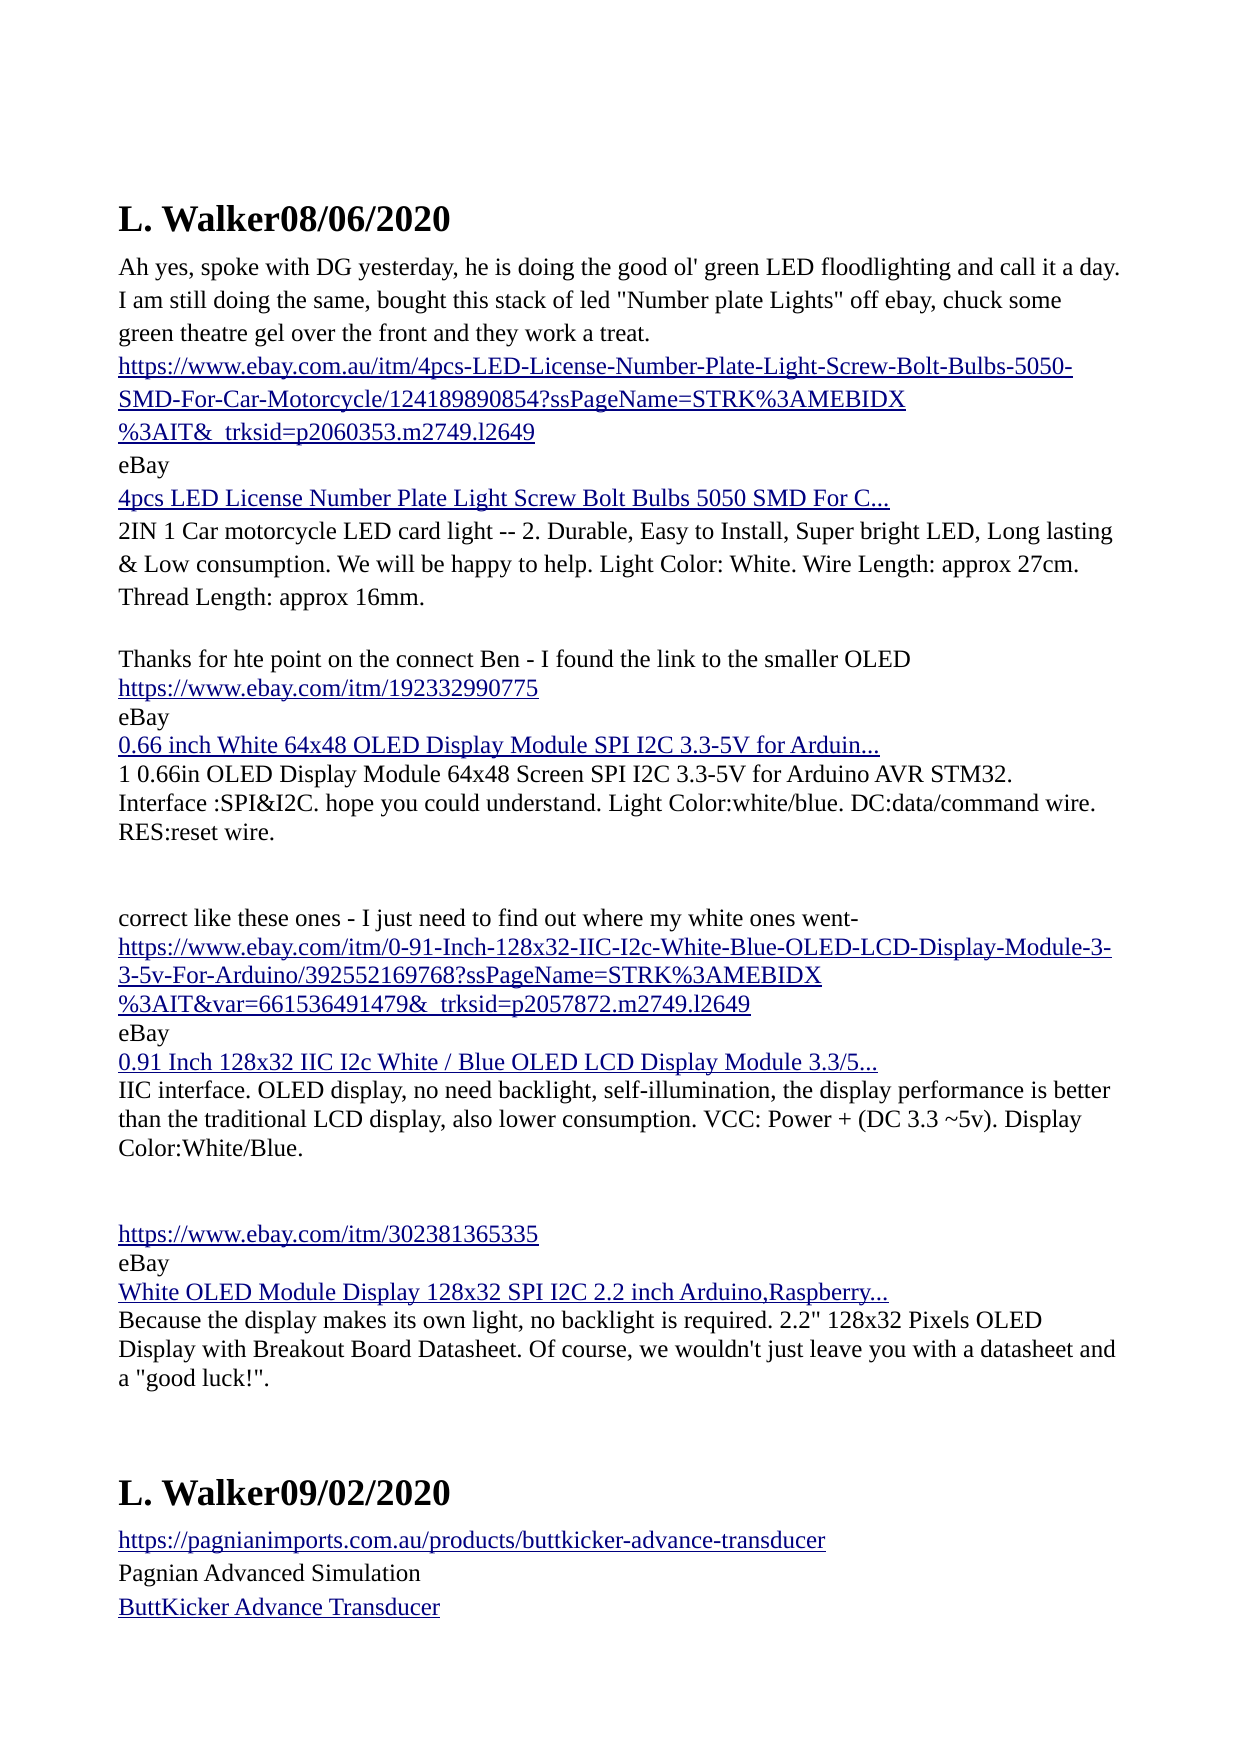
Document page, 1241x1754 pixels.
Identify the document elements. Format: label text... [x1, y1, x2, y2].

text Thanks for hte point on the connect Ben - I found the link to the smaller OLED https://www.ebay.com/itm/192332990775 [118, 644, 1122, 702]
text eBay [118, 702, 1122, 730]
text eBay [118, 1018, 1122, 1047]
text eBay [118, 450, 1122, 479]
text 4pcs LED License Number Plate Light Screw Bolt Bulbs 5050 SMD For C... [118, 483, 1122, 512]
text 2IN 1 Car motorcycle LED card light -- 2. Durable, Easy to Install, Super bright LED, Long lasting & Low consumption. We will be happy to help. Light Color: White. Wire Length: approx 27cm. Thread Length: approx 16mm. [118, 516, 1122, 611]
text ButtKicker Advance Transducer [118, 1592, 1122, 1620]
text I am still doing the same, bought this stack of led "Number plate Lights" off ebay, chuck some green theatre gel over the front and they work a treat. [118, 285, 1122, 347]
text Pagnian Advanced Simulation [118, 1558, 1122, 1587]
text IIC interface. OLED display, no need backlight, self-illumination, the display performance is better than the traditional LCD display, also lower consumption. VCC: Power + (DC 3.3 ~5v). Display Color:White/Blue. [118, 1075, 1122, 1162]
text 0.91 Inch 128x32 IIC I2c White / Blue OLED LCD Display Module 3.3/5... [118, 1047, 1122, 1075]
text Because the display makes its own light, no backlight is required. 2.2" 128x32 Pixels OLED Display with Breakout Board Datasheet. Of course, we wouldn't just leave you with a datasheet and a "good luck!". [118, 1305, 1122, 1392]
text https://www.ebay.com.au/itm/4pcs-LED-License-Number-Plate-Light-Screw-Bolt-Bulbs-5050-SMD-For-Car-Motorcycle/124189890854?ssPageName=STRK%3AMEBIDX%3AIT&_trksid=p2060353.m2749.l2649 [118, 351, 1122, 446]
subtitle L. Walker09/02/2020 [118, 1470, 1122, 1513]
text White OLED Module Display 128x32 SPI I2C 2.2 inch Arduino,Raspberry... [118, 1277, 1122, 1305]
text Ah yes, spoke with DG yesterday, he is doing the good ol' green LED floodlighting and call it a day. [118, 252, 1122, 281]
text eBay [118, 1248, 1122, 1277]
subtitle L. Walker08/06/2020 [118, 196, 1122, 239]
text https://pagnianimports.com.au/products/buttkicker-advance-transducer [118, 1526, 1122, 1554]
text correct like these ones - I just need to find out where my white ones went- https://www.ebay.com/itm/0-91-Inch-128x32-IIC-I2c-White-Blue-OLED-LCD-Display-Module-3-3-5v-For-Arduino/392552169768?ssPageName=STRK%3AMEBIDX%3AIT&var=661536491479&_trksid=p2057872.m2749.l2649 [118, 903, 1122, 1018]
text https://www.ebay.com/itm/302381365335 [118, 1219, 1122, 1248]
text 0.66 inch White 64x48 OLED Display Module SPI I2C 3.3-5V for Arduin... [118, 730, 1122, 759]
text 1 0.66in OLED Display Module 64x48 Screen SPI I2C 3.3-5V for Arduino AVR STM32. Interface :SPI&I2C. hope you could understand. Light Color:white/blue. DC:data/command wire. RES:reset wire. [118, 759, 1122, 845]
